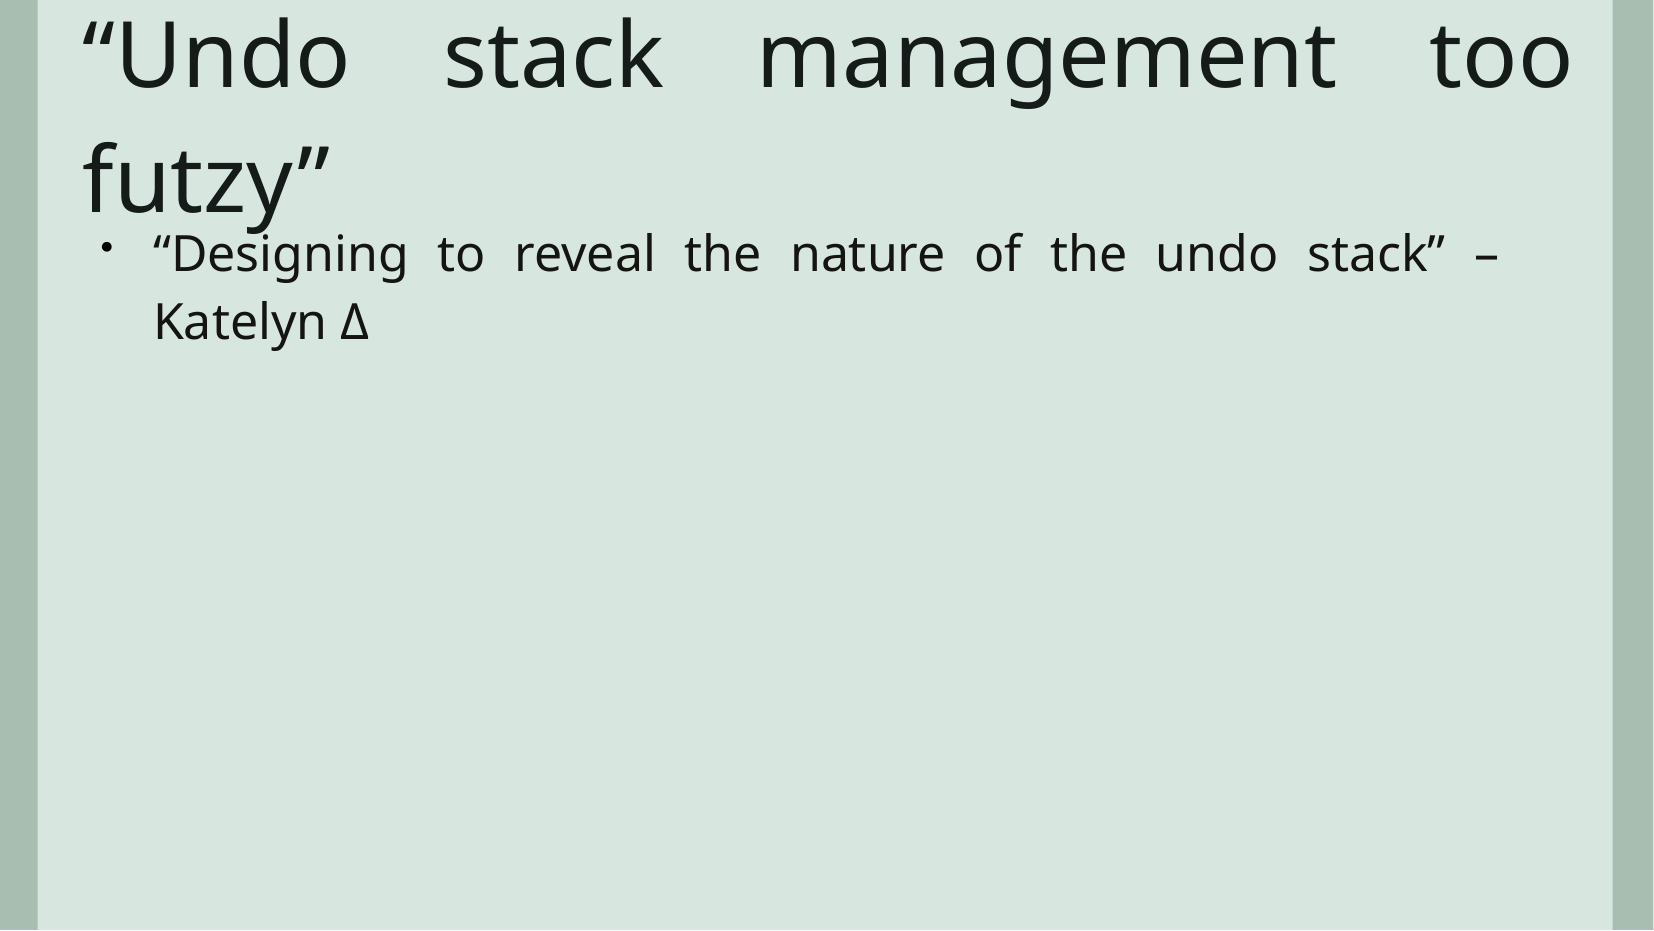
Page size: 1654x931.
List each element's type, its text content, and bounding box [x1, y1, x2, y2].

title “Undo stack management too futzy” [82, 37, 1576, 193]
list “Designing to reveal the nature of the undo stack” – Katelyn Δ [82, 217, 1501, 758]
